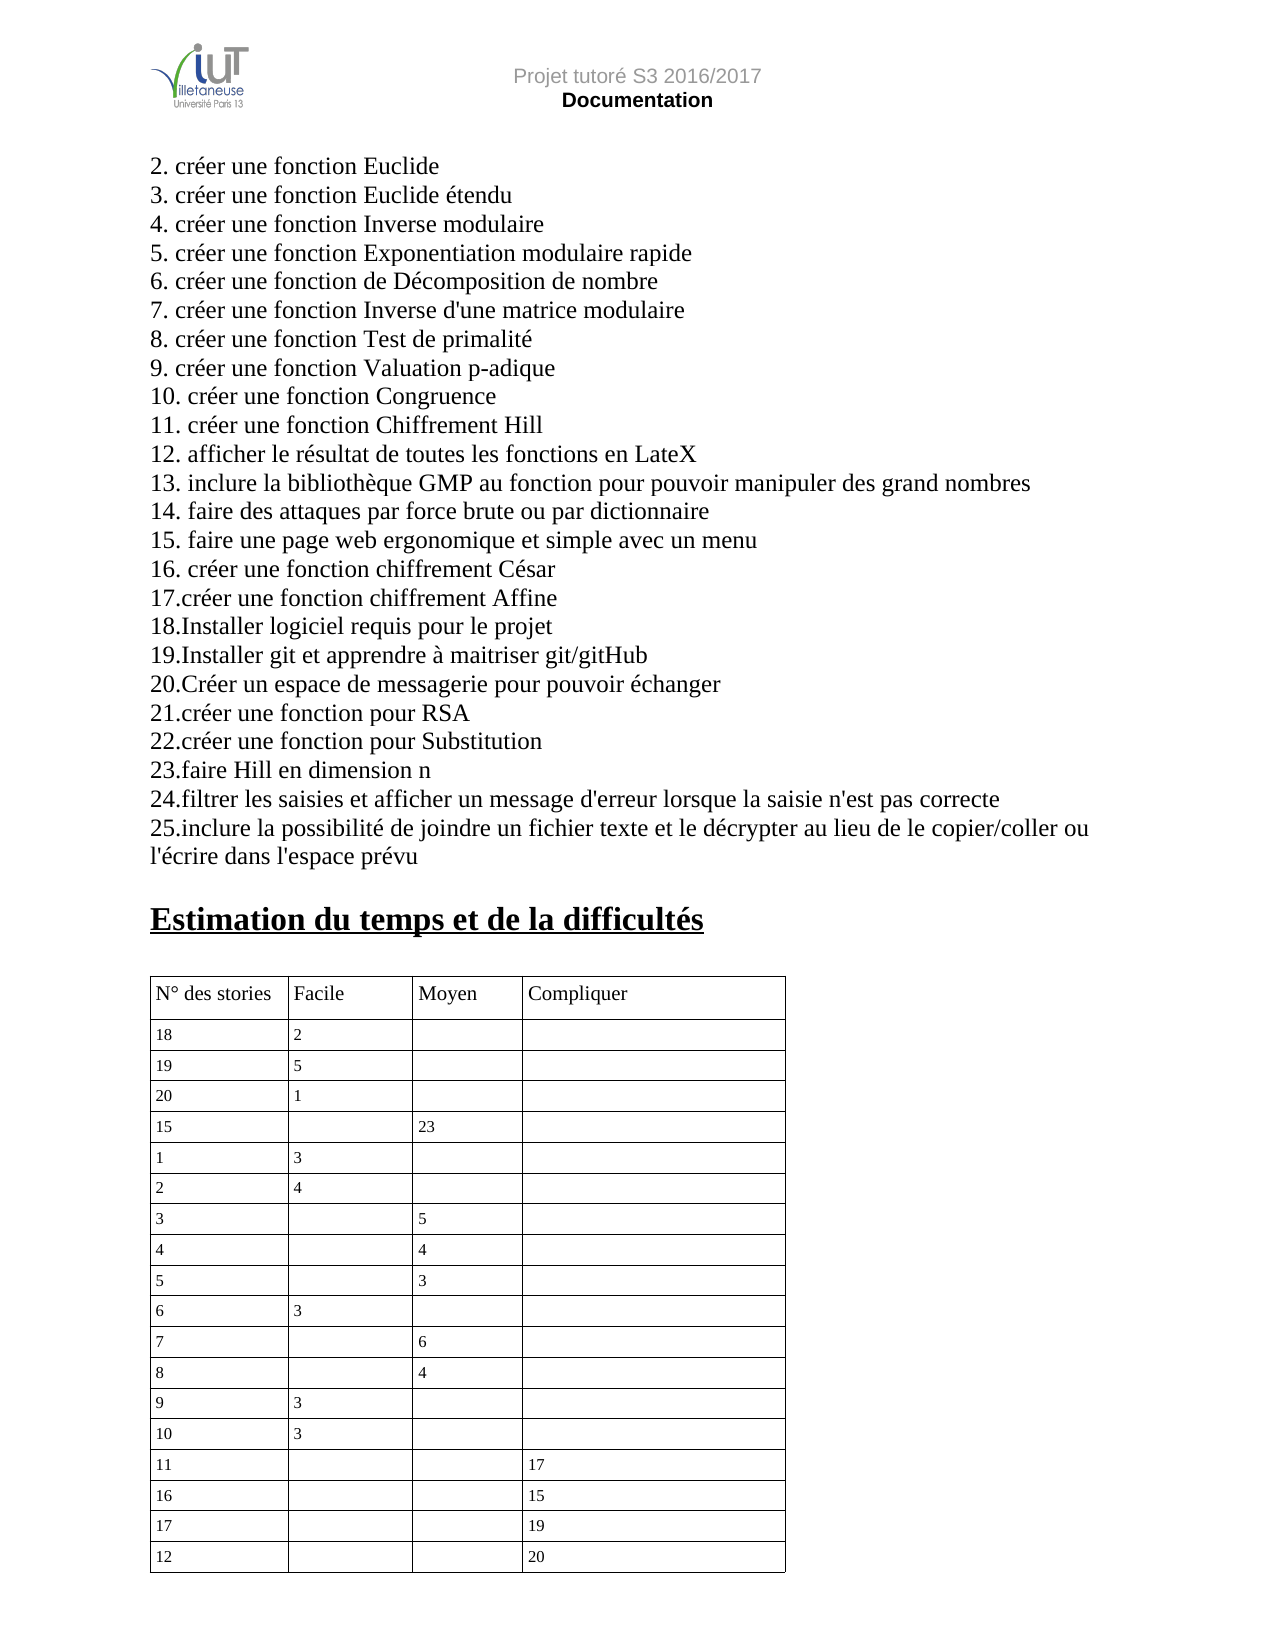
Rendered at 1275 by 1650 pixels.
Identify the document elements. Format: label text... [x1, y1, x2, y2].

table_cell 2 [151, 1174, 288, 1203]
table_cell 16 [151, 1481, 288, 1510]
text 2. créer une fonction Euclide [150, 151, 1125, 180]
table_cell [523, 1174, 785, 1203]
text 17.créer une fonction chiffrement Affine 18.Installer logiciel requis pour le projet 19.Installer git et apprendre à maitriser git/gitHub 20.Créer un espace de messagerie pour pouvoir échanger [150, 583, 1125, 698]
table_cell [413, 1419, 522, 1449]
table_cell [413, 1174, 522, 1203]
text 21.créer une fonction pour RSA [150, 698, 1125, 726]
table_cell [523, 1081, 785, 1111]
text 23.faire Hill en dimension n [150, 755, 1125, 784]
table_cell [523, 1143, 785, 1172]
table_cell 19 [151, 1051, 288, 1080]
table_cell 20 [523, 1542, 785, 1572]
table_cell [289, 1511, 412, 1541]
table_cell 5 [151, 1266, 288, 1295]
table_cell [289, 1112, 412, 1142]
text 15. faire une page web ergonomique et simple avec un menu [150, 525, 1125, 554]
table_cell [289, 1481, 412, 1510]
table_cell 5 [413, 1204, 522, 1234]
table_cell 3 [289, 1296, 412, 1326]
table_cell 3 [413, 1266, 522, 1295]
table_header Compliquer [523, 977, 785, 1019]
table_cell 10 [151, 1419, 288, 1449]
table_cell 8 [151, 1358, 288, 1387]
table_cell 19 [523, 1511, 785, 1541]
table_cell [523, 1358, 785, 1387]
table_cell [289, 1266, 412, 1295]
table_cell [413, 1450, 522, 1480]
table_cell [413, 1081, 522, 1111]
text 24.filtrer les saisies et afficher un message d'erreur lorsque la saisie n'est pas correcte [150, 784, 1125, 813]
table_cell 3 [289, 1143, 412, 1172]
text 8. créer une fonction Test de primalité [150, 324, 1125, 353]
table_cell [523, 1020, 785, 1049]
text 13. inclure la bibliothèque GMP au fonction pour pouvoir manipuler des grand nombres [150, 468, 1125, 496]
text 6. créer une fonction de Décomposition de nombre [150, 266, 1125, 295]
table_cell 4 [151, 1235, 288, 1264]
table_cell 15 [523, 1481, 785, 1510]
table_cell [523, 1419, 785, 1449]
text 25.inclure la possibilité de joindre un fichier texte et le décrypter au lieu de le copier/coller ou l'écrire dans l'espace prévu [150, 813, 1125, 870]
text 5. créer une fonction Exponentiation modulaire rapide [150, 238, 1125, 266]
picture [150, 35, 249, 122]
table_cell [523, 1327, 785, 1357]
table_cell 7 [151, 1327, 288, 1357]
text 10. créer une fonction Congruence [150, 381, 1125, 410]
table_cell [413, 1051, 522, 1080]
table_cell 2 [289, 1020, 412, 1049]
table_cell 11 [151, 1450, 288, 1480]
table_cell 4 [289, 1174, 412, 1203]
table_cell [413, 1389, 522, 1418]
table_cell [413, 1542, 522, 1572]
table_cell [523, 1051, 785, 1080]
table_header Moyen [413, 977, 522, 1019]
table_cell [523, 1266, 785, 1295]
table_cell 4 [413, 1358, 522, 1387]
text 3. créer une fonction Euclide étendu [150, 180, 1125, 209]
text 14. faire des attaques par force brute ou par dictionnaire [150, 496, 1125, 525]
text 22.créer une fonction pour Substitution [150, 726, 1125, 755]
table_cell 12 [151, 1542, 288, 1572]
table_cell [289, 1204, 412, 1234]
table_cell 3 [289, 1389, 412, 1418]
table_cell 20 [151, 1081, 288, 1111]
table_cell 17 [523, 1450, 785, 1480]
table_cell [413, 1481, 522, 1510]
table_cell 6 [151, 1296, 288, 1326]
table_cell 6 [413, 1327, 522, 1357]
text Estimation du temps et de la difficultés [150, 899, 1125, 937]
table_cell [289, 1327, 412, 1357]
table_cell [413, 1143, 522, 1172]
table_header Facile [289, 977, 412, 1019]
table_cell 17 [151, 1511, 288, 1541]
table_cell [523, 1389, 785, 1418]
table_cell 3 [151, 1204, 288, 1234]
table_cell [289, 1542, 412, 1572]
table_cell 4 [413, 1235, 522, 1264]
table_cell 9 [151, 1389, 288, 1418]
table_cell 1 [151, 1143, 288, 1172]
table_cell 23 [413, 1112, 522, 1142]
table_cell 18 [151, 1020, 288, 1049]
table_cell [289, 1358, 412, 1387]
text 11. créer une fonction Chiffrement Hill [150, 410, 1125, 439]
table_cell [523, 1296, 785, 1326]
table_cell [289, 1235, 412, 1264]
table_cell [413, 1020, 522, 1049]
table_cell [413, 1511, 522, 1541]
table_cell 1 [289, 1081, 412, 1111]
table_cell [413, 1296, 522, 1326]
table_cell 15 [151, 1112, 288, 1142]
text 7. créer une fonction Inverse d'une matrice modulaire [150, 295, 1125, 324]
text 12. afficher le résultat de toutes les fonctions en LateX [150, 439, 1125, 468]
text 4. créer une fonction Inverse modulaire [150, 209, 1125, 238]
table_cell [289, 1450, 412, 1480]
table_cell [523, 1112, 785, 1142]
table_cell [523, 1204, 785, 1234]
table_cell [523, 1235, 785, 1264]
text 9. créer une fonction Valuation p-adique [150, 353, 1125, 381]
table_cell 5 [289, 1051, 412, 1080]
table_cell 3 [289, 1419, 412, 1449]
table_header N° des stories [151, 977, 288, 1019]
text 16. créer une fonction chiffrement César [150, 554, 1125, 583]
